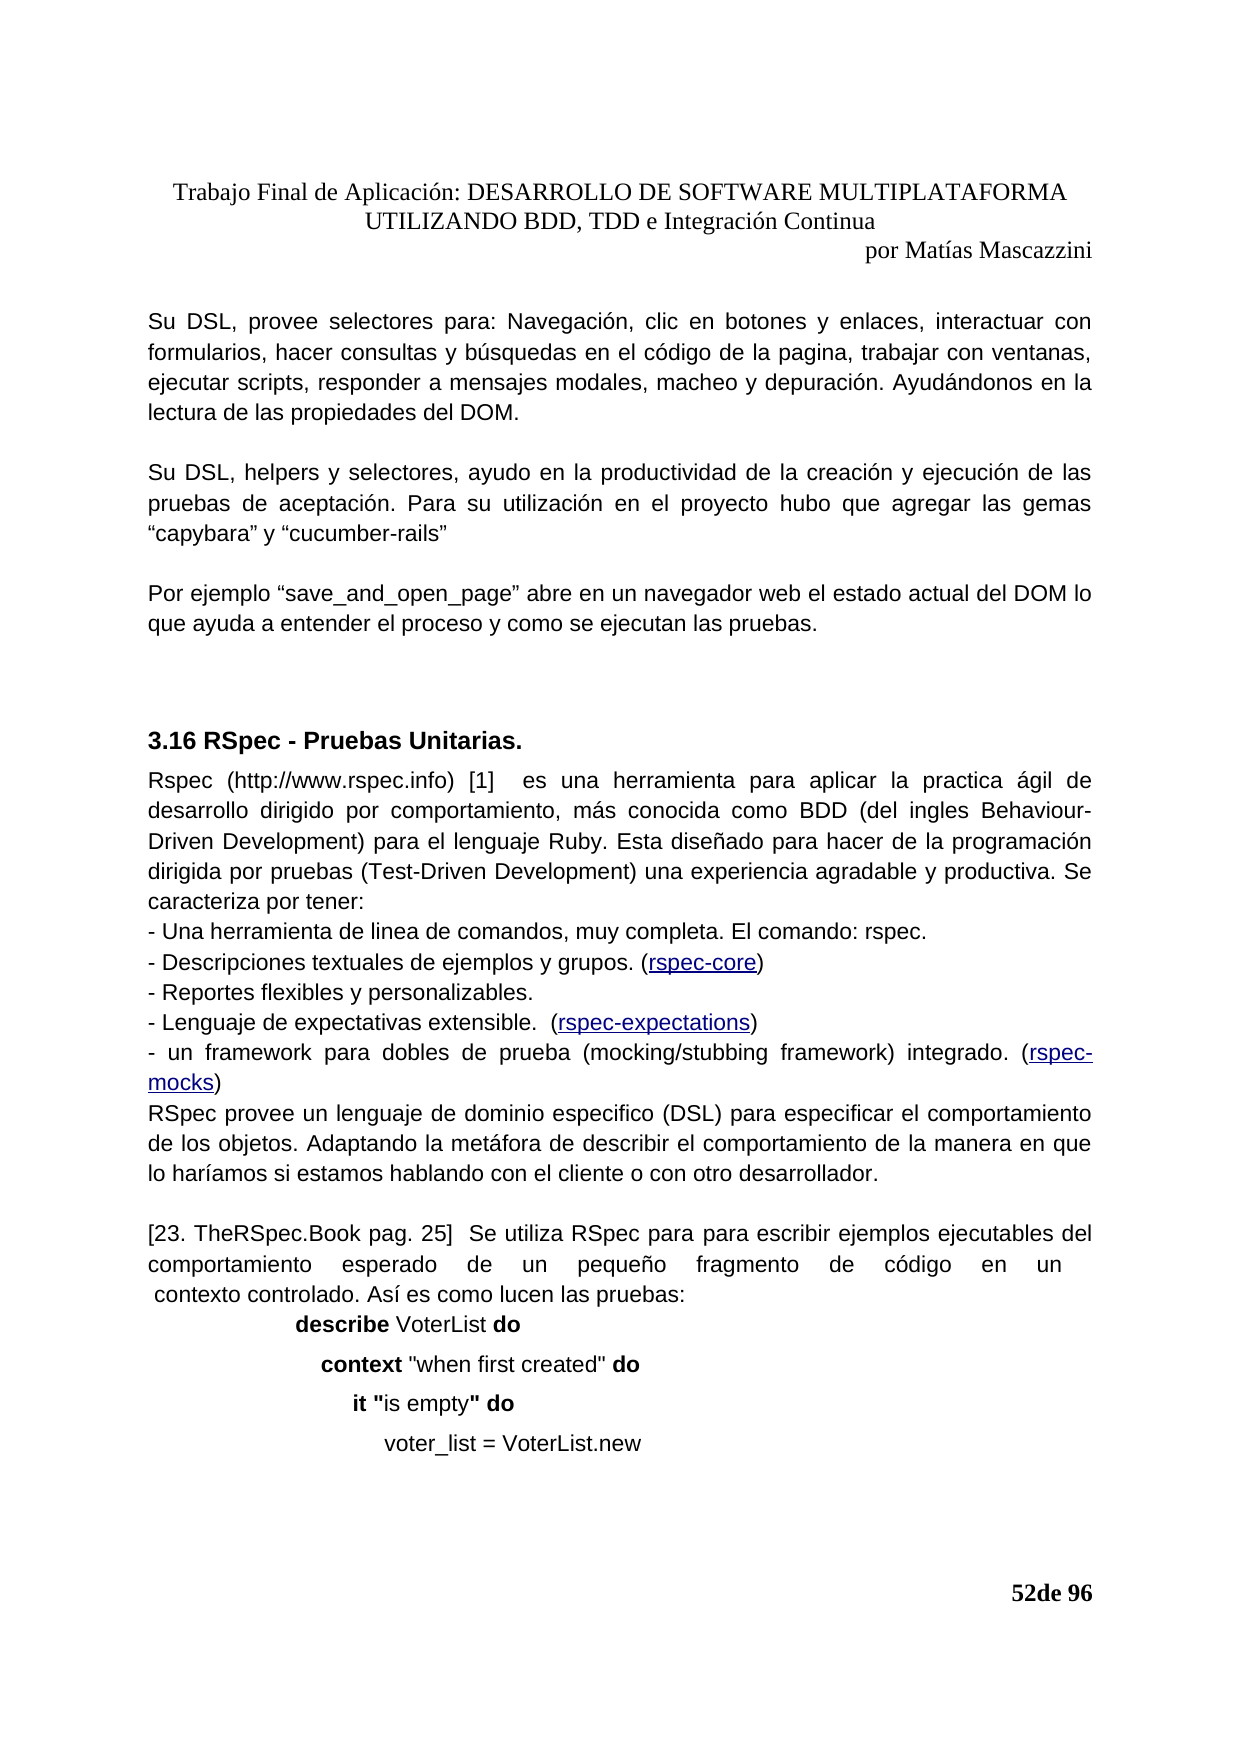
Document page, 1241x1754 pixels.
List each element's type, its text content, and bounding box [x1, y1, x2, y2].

text describe VoterList do [295, 1311, 1093, 1337]
text context "when first created" do [295, 1351, 1093, 1377]
subtitle 3.16 RSpec - Pruebas Unitarias. [148, 726, 1093, 755]
text Su DSL, provee selectores para: Navegación, clic en botones y enlaces, interactuar con formularios, hacer consultas y búsquedas en el código de la pagina, trabajar con ventanas, ejecutar scripts, responder a mensajes modales, macheo y depuración. Ayudándonos en la lectura de las propiedades del DOM. [148, 308, 1093, 425]
text Su DSL, helpers y selectores, ayudo en la productividad de la creación y ejecución de las pruebas de aceptación. Para su utilización en el proyecto hubo que agregar las gemas “capybara” y “cucumber-rails” [148, 459, 1093, 546]
text Por ejemplo “save_and_open_page” abre en un navegador web el estado actual del DOM lo que ayuda a entender el proceso y como se ejecutan las pruebas. [148, 580, 1093, 637]
text Rspec (http://www.rspec.info) [1] es una herramienta para aplicar la practica ágil de desarrollo dirigido por comportamiento, más conocida como BDD (del ingles Behaviour-Driven Development) para el lenguaje Ruby. Esta diseñado para hacer de la programación dirigida por pruebas (Test-Driven Development) una experiencia agradable y productiva. Se caracteriza por tener: [148, 767, 1093, 914]
text - un framework para dobles de prueba (mocking/stubbing framework) integrado. (rspec-mocks) [148, 1039, 1093, 1096]
text - Lenguaje de expectativas extensible. (rspec-expectations) [148, 1009, 1093, 1035]
text - Una herramienta de linea de comandos, muy completa. El comando: rspec. [148, 918, 1093, 945]
text voter_list = VoterList.new [295, 1429, 1093, 1456]
text - Reportes flexibles y personalizables. [148, 979, 1093, 1005]
text [23. TheRSpec.Book pag. 25] Se utiliza RSpec para para escribir ejemplos ejecutables del comportamiento esperado de un pequeño fragmento de código en un contexto controlado. Así es como lucen las pruebas: [148, 1220, 1093, 1307]
text RSpec provee un lenguaje de dominio especifico (DSL) para especificar el comportamiento de los objetos. Adaptando la metáfora de describir el comportamiento de la manera en que lo haríamos si estamos hablando con el cliente o con otro desarrollador. [148, 1099, 1093, 1186]
text it "is empty" do [295, 1390, 1093, 1416]
text - Descripciones textuales de ejemplos y grupos. (rspec-core) [148, 948, 1093, 975]
